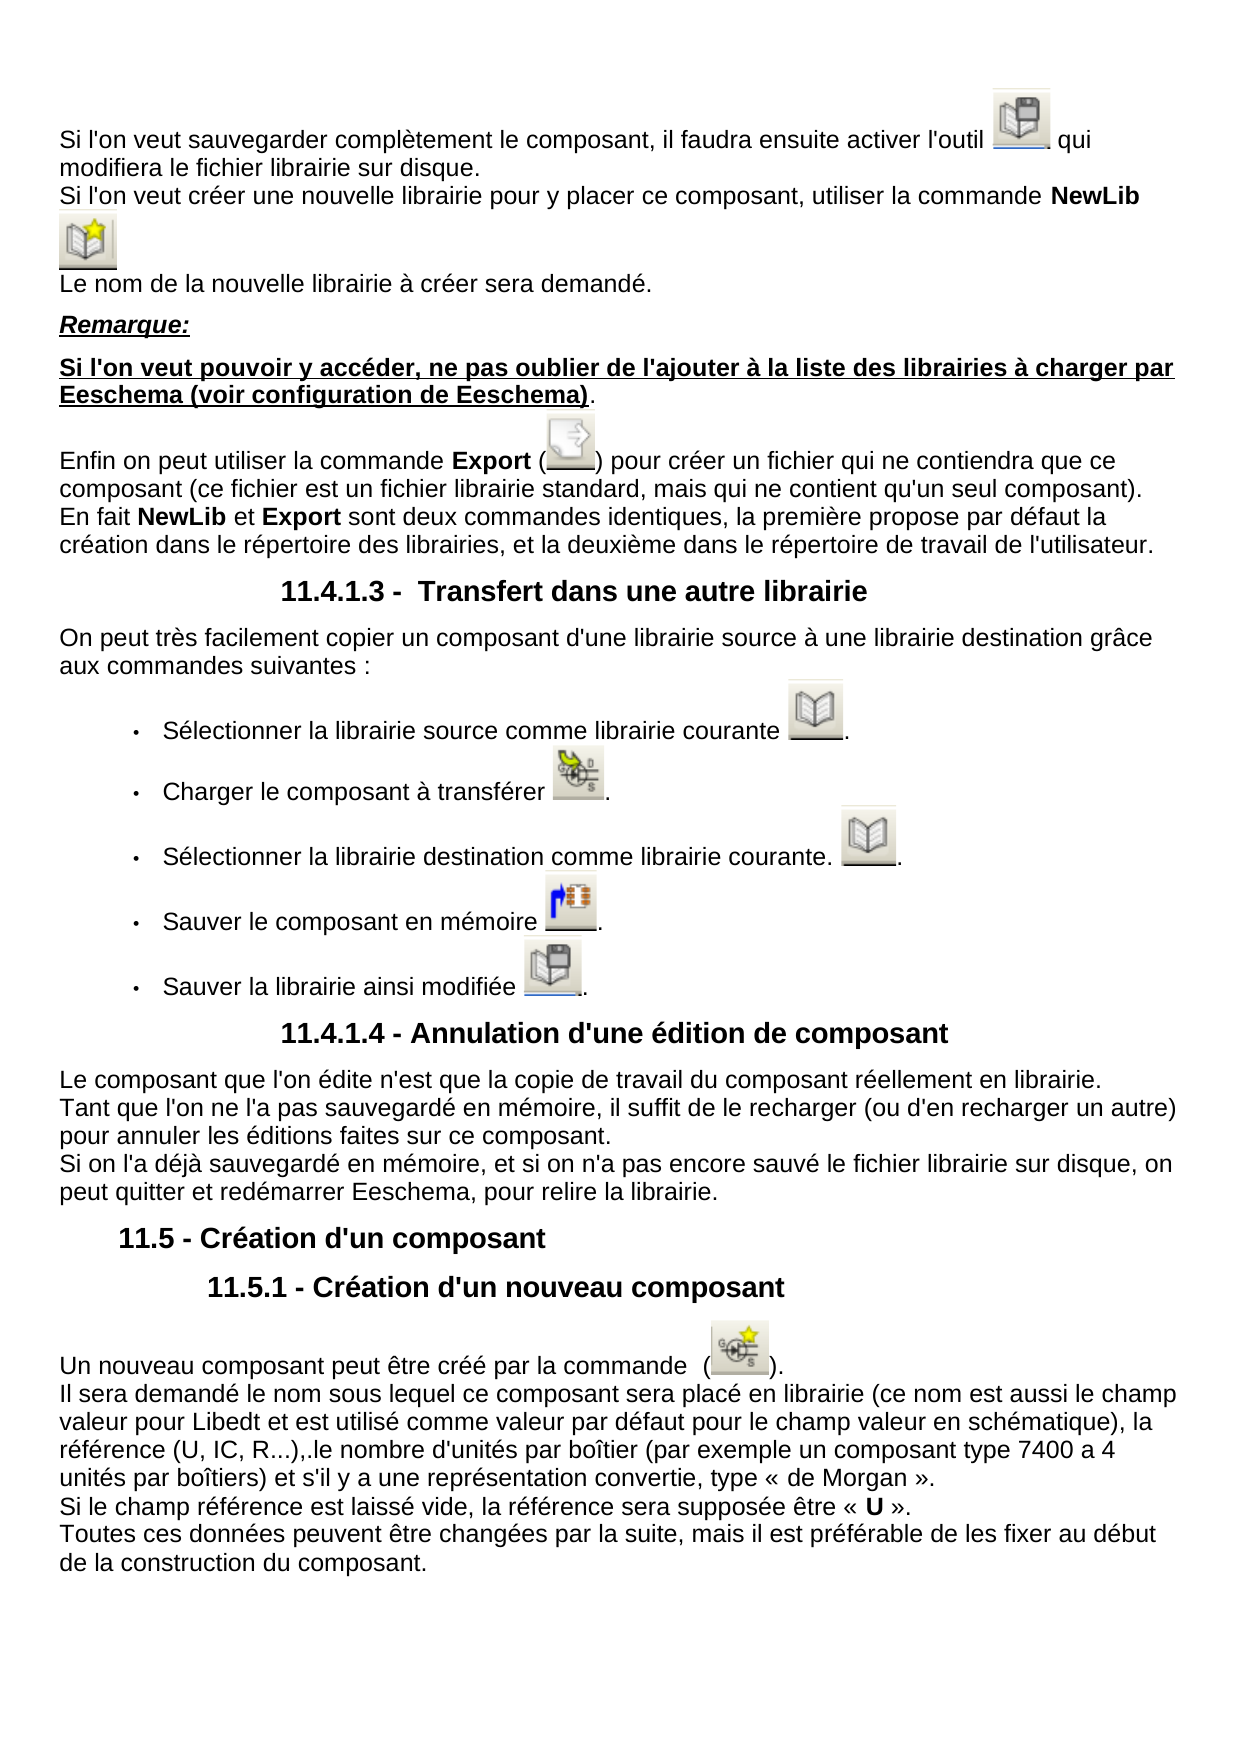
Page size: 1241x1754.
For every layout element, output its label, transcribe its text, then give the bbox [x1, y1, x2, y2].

picture [552, 745, 605, 800]
text Enfin on peut utiliser la commande Export () pour créer un fichier qui ne contiendra que ce composant (ce fichier est un fichier librairie standard, mais qui ne contient qu'un seul composant). [59, 409, 1181, 503]
text Si le champ référence est laissé vide, la référence sera supposée être « U ». [59, 1492, 1181, 1520]
list Sauver le composant en mémoire . [133, 871, 1181, 936]
subtitle Création d'un composant [118, 1222, 1181, 1255]
picture [545, 870, 597, 931]
list Sélectionner la librairie destination comme librairie courante. . [133, 805, 1181, 871]
text Le composant que l'on édite n'est que la copie de travail du composant réellement en librairie. [59, 1066, 1181, 1094]
list Sélectionner la librairie source comme librairie courante . [133, 680, 1181, 745]
text Un nouveau composant peut être créé par la commande (). [59, 1320, 1181, 1380]
list Charger le composant à transférer . [133, 745, 1181, 805]
text Tant que l'on ne l'a pas sauvegardé en mémoire, il suffit de le recharger (ou d'en recharger un autre) pour annuler les éditions faites sur ce composant. [59, 1094, 1181, 1150]
picture [711, 1320, 769, 1375]
list Sauver la librairie ainsi modifiée . [133, 936, 1181, 1001]
picture [59, 209, 117, 270]
picture [523, 935, 582, 996]
picture [546, 409, 595, 470]
text Si on l'a déjà sauvegardé en mémoire, et si on n'a pas encore sauvé le fichier librairie sur disque, on peut quitter et redémarrer Eeschema, pour relire la librairie. [59, 1150, 1181, 1206]
subtitle Création d'un nouveau composant [133, 1271, 1181, 1304]
text Il sera demandé le nom sous lequel ce composant sera placé en librairie (ce nom est aussi le champ valeur pour Libedt et est utilisé comme valeur par défaut pour le champ valeur en schématique), la référence (U, IC, R...),.le nombre d'unités par boîtier (par exemple un composant type 7400 a 4 unités par boîtiers) et s'il y a une représentation convertie, type « de Morgan ». [59, 1380, 1181, 1492]
picture [841, 805, 897, 866]
subtitle Transfert dans une autre librairie [207, 575, 1181, 607]
text On peut très facilement copier un composant d'une librairie source à une librairie destination grâce aux commandes suivantes : [59, 624, 1181, 680]
picture [992, 88, 1051, 149]
picture [788, 679, 844, 740]
text Remarque: [59, 311, 1181, 339]
text Si l'on veut créer une nouvelle librairie pour y placer ce composant, utiliser la commande NewLib [59, 182, 1181, 209]
text Le nom de la nouvelle librairie à créer sera demandé. [59, 269, 1181, 297]
text En fait NewLib et Export sont deux commandes identiques, la première propose par défaut la création dans le répertoire des librairies, et la deuxième dans le répertoire de travail de l'utilisateur. [59, 503, 1181, 559]
subtitle Annulation d'une édition de composant [207, 1017, 1181, 1050]
text Si l'on veut sauvegarder complètement le composant, il faudra ensuite activer l'outil qui modifiera le fichier librairie sur disque. [59, 88, 1181, 182]
text Toutes ces données peuvent être changées par la suite, mais il est préférable de les fixer au début de la construction du composant. [59, 1520, 1181, 1576]
text Si l'on veut pouvoir y accéder, ne pas oublier de l'ajouter à la liste des librairies à charger par Eeschema (voir configuration de Eeschema). [59, 353, 1181, 409]
